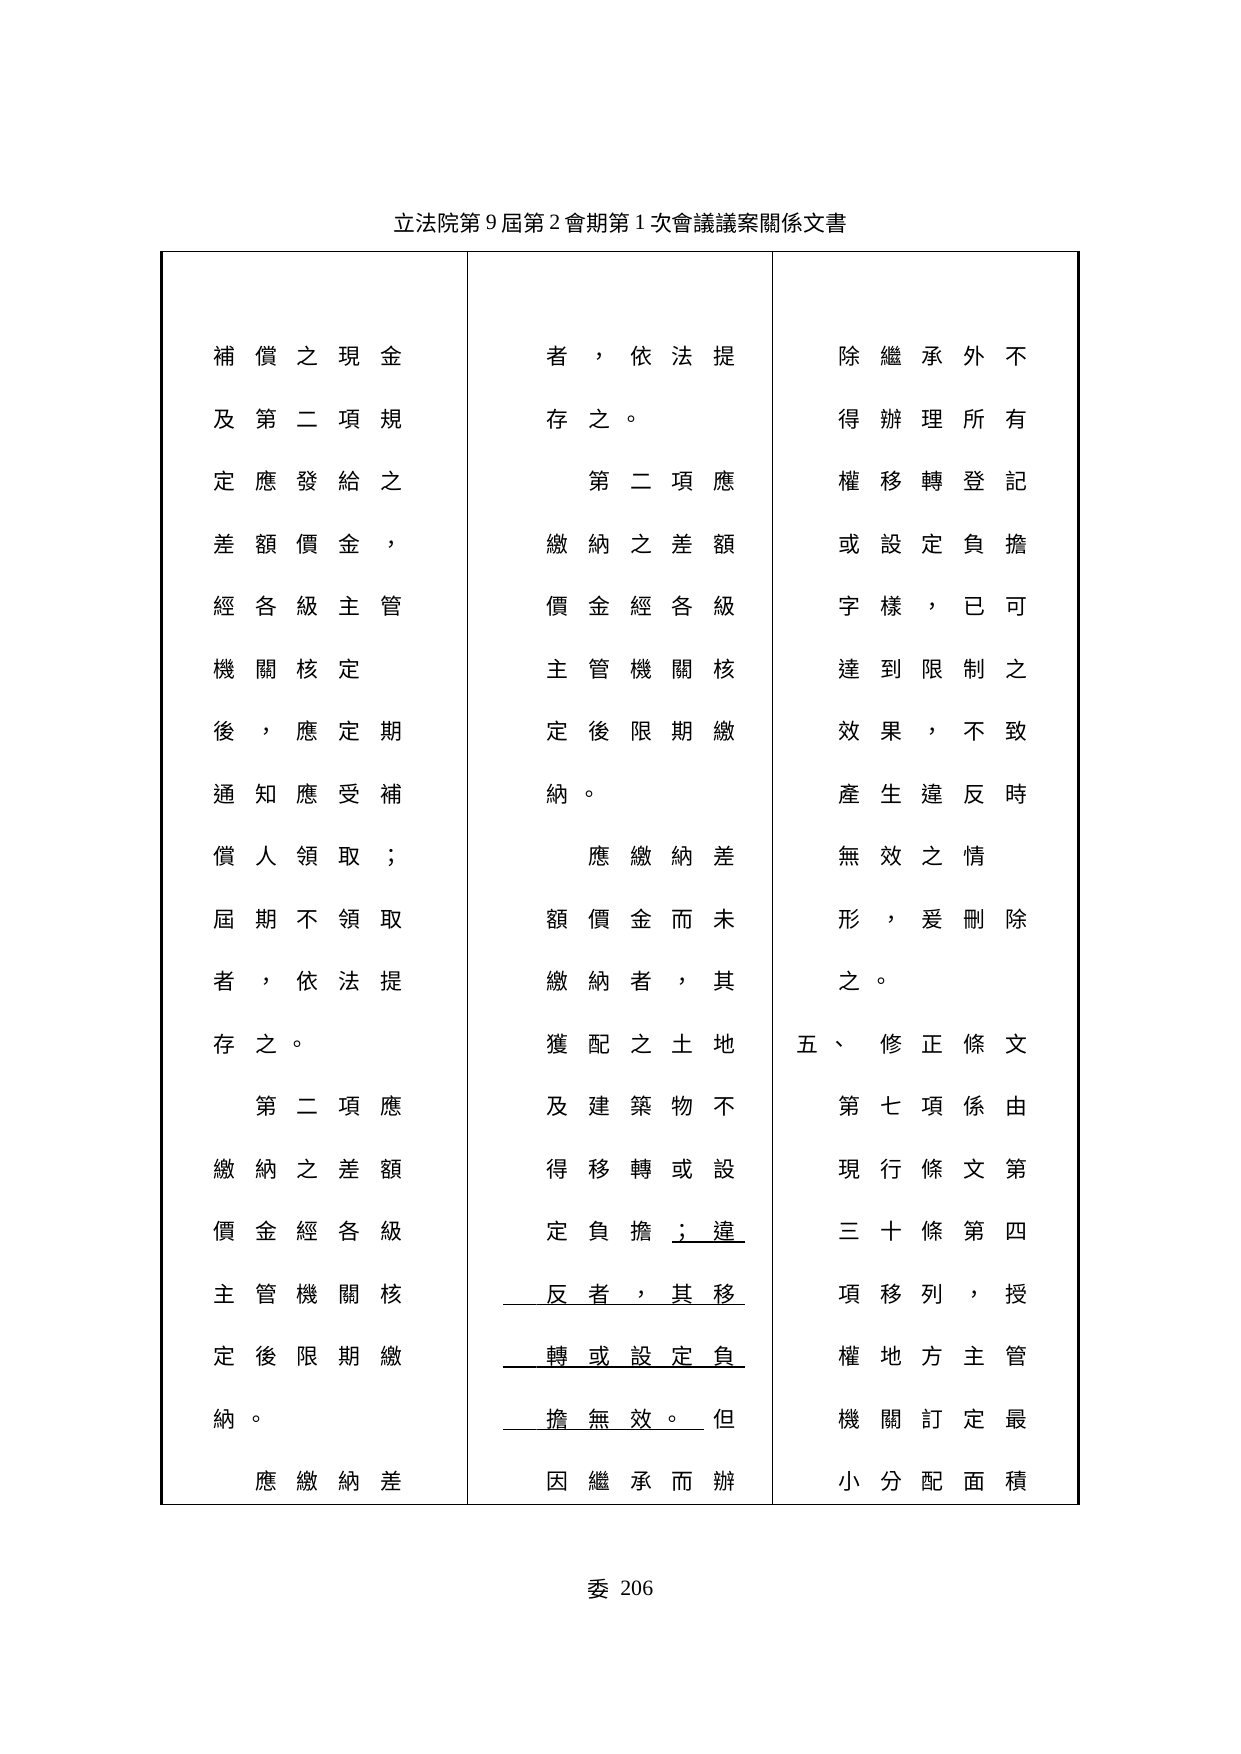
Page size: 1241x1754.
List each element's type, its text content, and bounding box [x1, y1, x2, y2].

table_cell 者，依法提存之。 第二項應繳納之差額價金經各級主管機關核定後限期繳納。 應繳納差額價金而未繳納者，其獲配之土地及建築物不得移轉或設定負擔；違反者，其移轉或設定負擔無效。但因繼承而辦 [468, 252, 772, 1504]
table_cell 補償之現金及第二項規定應發給之差額價金，經各級主管機關核定後，應定期通知應受補償人領取；屆期不領取者，依法提存之。 第二項應繳納之差額價金經各級主管機關核定後限期繳納。 應繳納差 [163, 252, 467, 1504]
table_cell 除繼承外不得辦理所有權移轉登記或設定負擔字樣，已可達到限制之效果，不致產生違反時無效之情形，爰刪除之。 五、修正條文第七項係由現行條文第三十條第四項移列，授權地方主管機關訂定最小分配面積 [773, 252, 1077, 1504]
